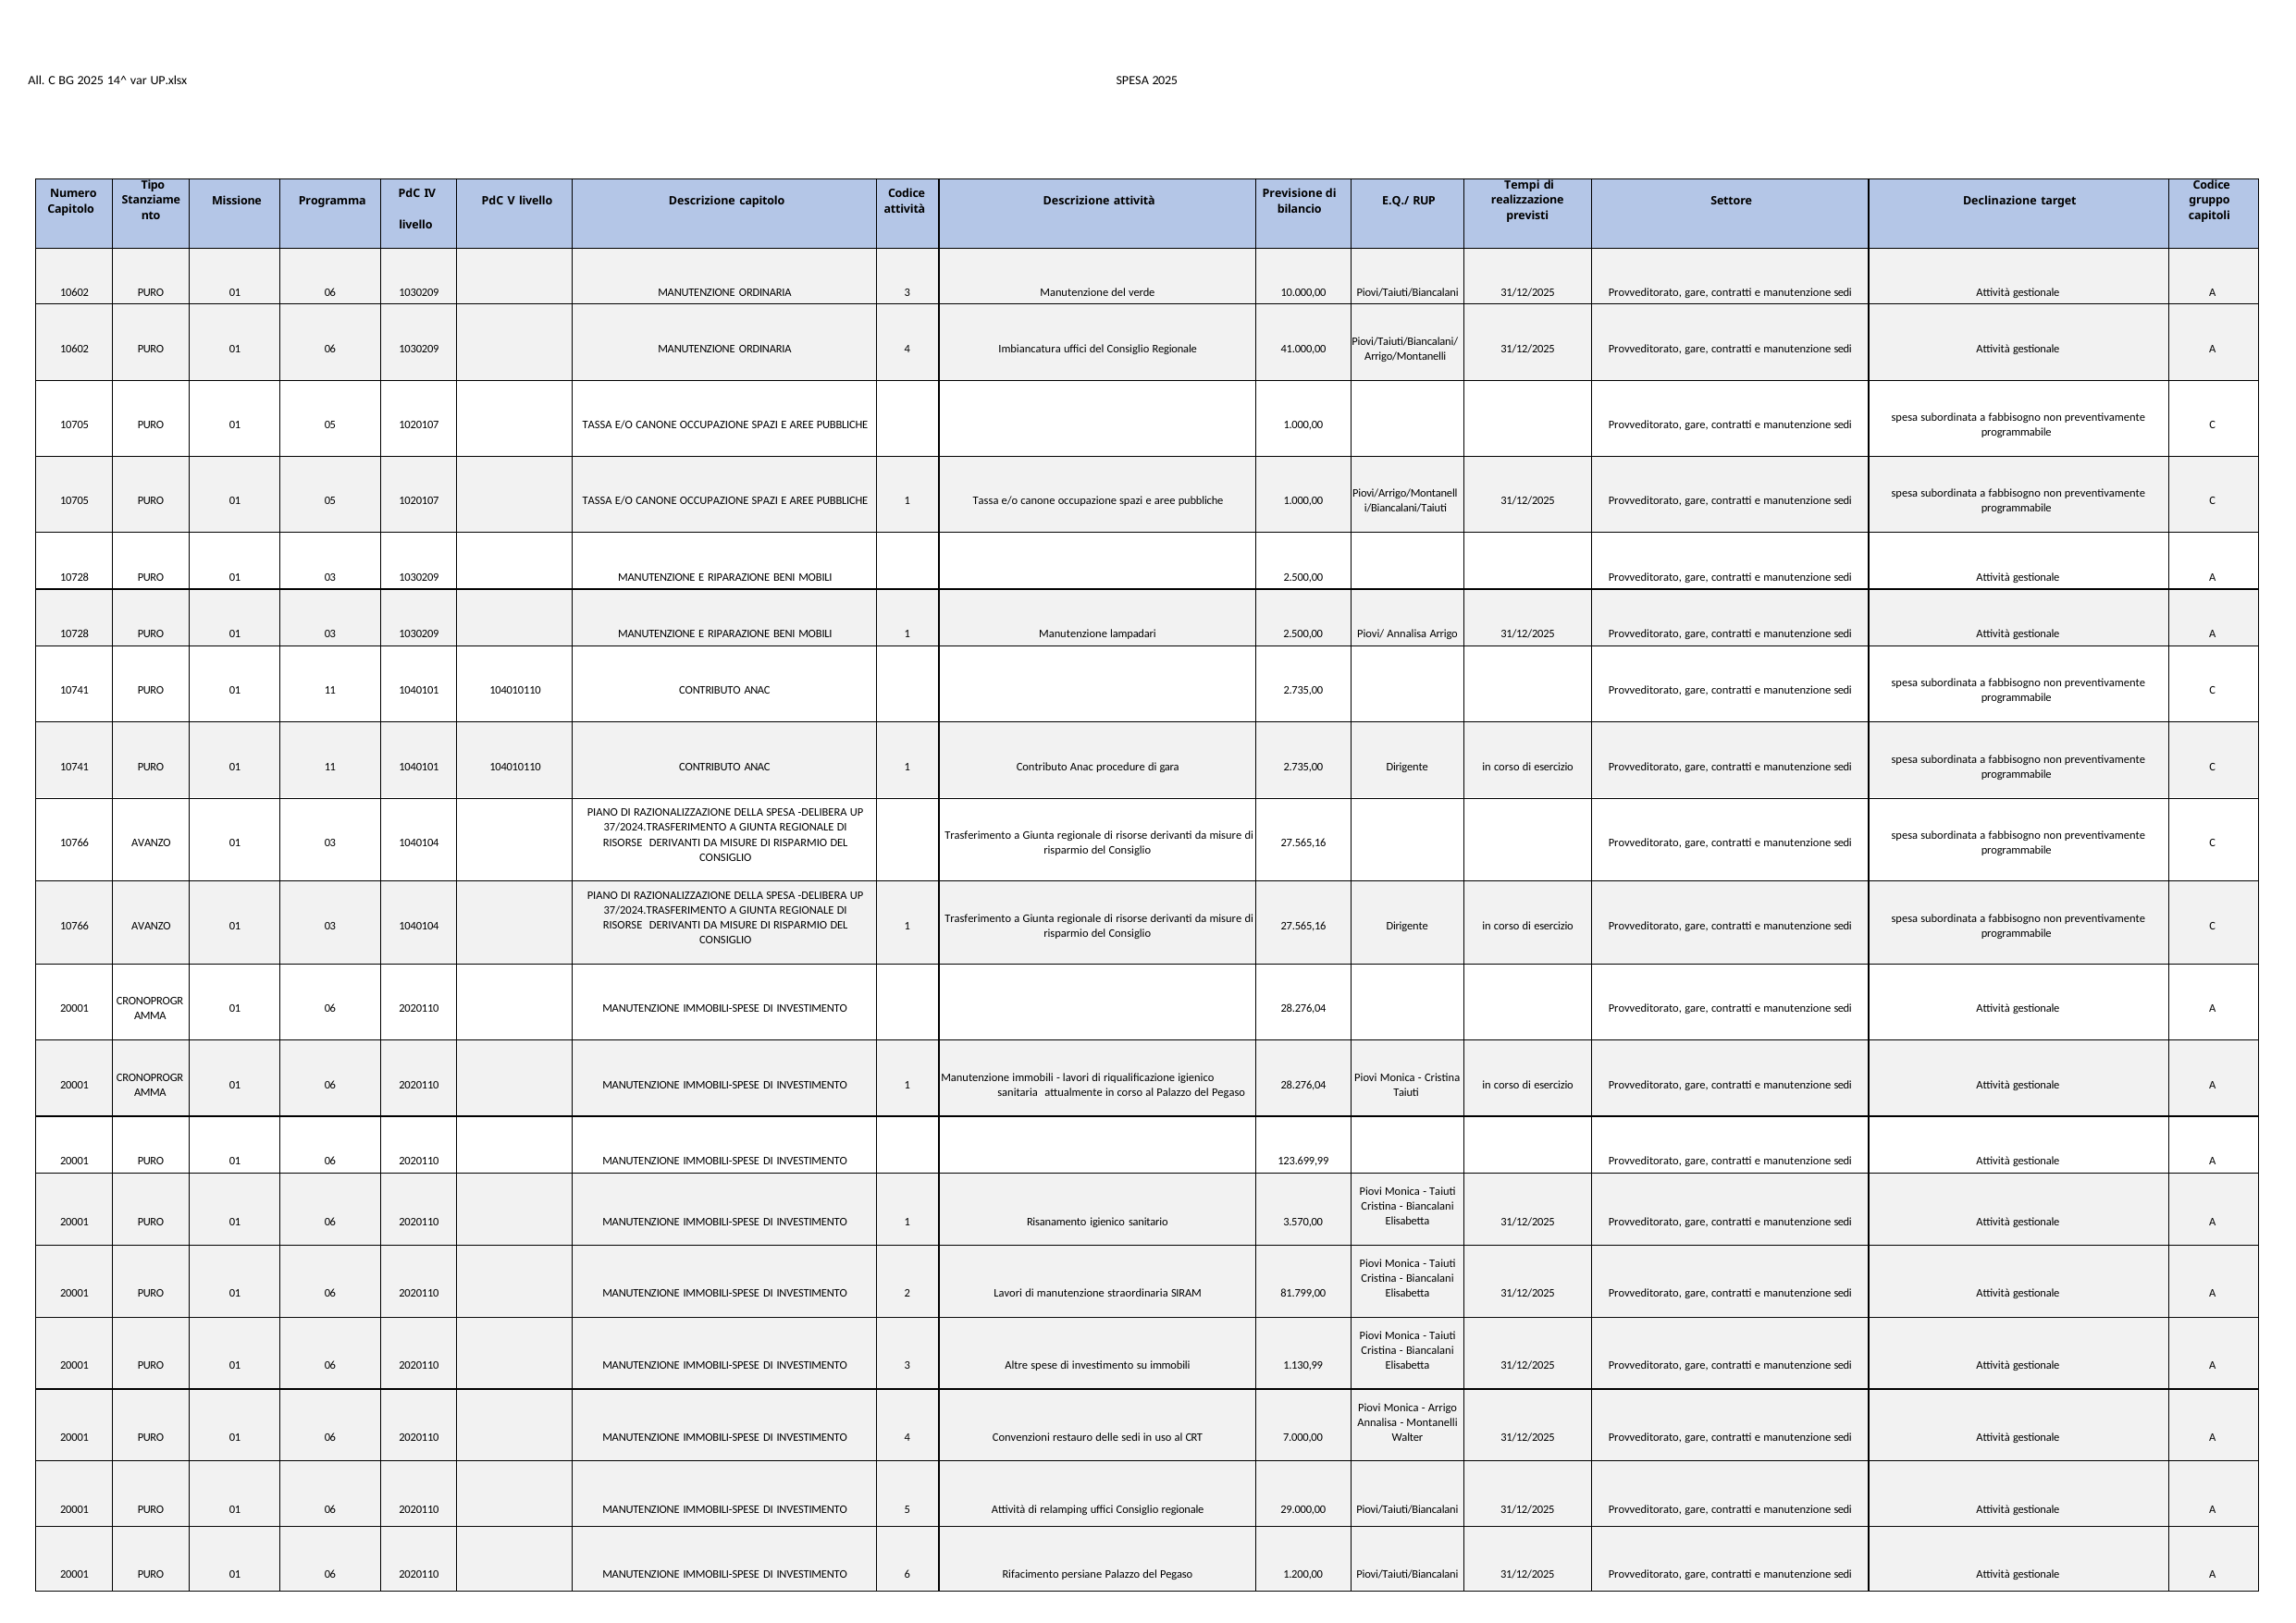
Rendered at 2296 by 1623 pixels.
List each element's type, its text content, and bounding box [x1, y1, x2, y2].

table_cell 28.276,04 [1256, 1040, 1351, 1115]
table_cell [457, 1174, 572, 1245]
table_cell TASSA E/O CANONE OCCUPAZIONE SPAZI E AREE PUBBLICHE [573, 381, 876, 456]
table_cell Provveditorato, gare, contratti e manutenzione sedi [1592, 1174, 1868, 1245]
table_cell Dirigente [1352, 881, 1463, 964]
table_cell Provveditorato, gare, contratti e manutenzione sedi [1592, 965, 1868, 1039]
table_cell 2 [877, 1246, 938, 1316]
table_cell 31/12/2025 [1464, 1527, 1591, 1590]
table_cell MANUTENZIONE IMMOBILI-SPESE DI INVESTIMENTO [573, 1174, 876, 1245]
table_cell [457, 533, 572, 588]
table_cell 1 [877, 457, 938, 532]
table_cell Piovi/Taiuti/Biancalani [1352, 249, 1463, 303]
table_cell [457, 1040, 572, 1115]
table_cell 1020107 [381, 381, 456, 456]
table_cell 27.565,16 [1256, 799, 1351, 880]
table_cell A [2169, 249, 2258, 303]
table_cell PURO [113, 1527, 189, 1590]
table_cell 1 [877, 722, 938, 797]
table_cell spesa subordinata a fabbisogno non preventivamente programmabile [1870, 881, 2168, 964]
table_cell 31/12/2025 [1464, 304, 1591, 380]
table_cell Provveditorato, gare, contratti e manutenzione sedi [1592, 1527, 1868, 1590]
table_cell 1030209 [381, 533, 456, 588]
table_cell [1464, 646, 1591, 721]
table_cell Provveditorato, gare, contratti e manutenzione sedi [1592, 304, 1868, 380]
table_cell Piovi Monica - Arrigo Annalisa - Montanelli Walter [1352, 1390, 1463, 1460]
table_cell PURO [113, 1174, 189, 1245]
table_cell 31/12/2025 [1464, 1390, 1591, 1460]
table_cell 06 [280, 1040, 380, 1115]
table_cell 31/12/2025 [1464, 1246, 1591, 1316]
table_cell A [2169, 533, 2258, 588]
table_header Descrizione capitolo [573, 179, 876, 248]
table_cell 01 [190, 965, 279, 1039]
table_cell [1464, 965, 1591, 1039]
table_cell 01 [190, 1461, 279, 1525]
table_cell 2020110 [381, 1117, 456, 1173]
table_cell PURO [113, 646, 189, 721]
table_cell 10741 [36, 722, 112, 797]
table_cell 1030209 [381, 249, 456, 303]
table_cell Convenzioni restauro delle sedi in uso al CRT [940, 1390, 1255, 1460]
table_cell 01 [190, 381, 279, 456]
table_cell spesa subordinata a fabbisogno non preventivamente programmabile [1870, 381, 2168, 456]
table_cell 20001 [36, 1461, 112, 1525]
table_cell [877, 965, 938, 1039]
table_cell C [2169, 457, 2258, 532]
table_cell 28.276,04 [1256, 965, 1351, 1039]
table_cell Provveditorato, gare, contratti e manutenzione sedi [1592, 590, 1868, 646]
table_cell A [2169, 965, 2258, 1039]
table_cell CRONOPROGR AMMA [113, 1040, 189, 1115]
table_cell [457, 590, 572, 646]
table_cell C [2169, 881, 2258, 964]
table_cell 2.500,00 [1256, 590, 1351, 646]
table_cell A [2169, 1527, 2258, 1590]
table_cell Attività gestionale [1870, 590, 2168, 646]
table_cell 03 [280, 533, 380, 588]
table_cell 3 [877, 249, 938, 303]
table_cell 104010110 [457, 646, 572, 721]
table_cell [457, 799, 572, 880]
table_cell Piovi/Taiuti/Biancalani [1352, 1527, 1463, 1590]
table_cell 1040104 [381, 881, 456, 964]
table_cell [1352, 533, 1463, 588]
table_cell 2.735,00 [1256, 722, 1351, 797]
table_cell 01 [190, 646, 279, 721]
table_cell [877, 533, 938, 588]
table_cell 1020107 [381, 457, 456, 532]
table_cell 10728 [36, 590, 112, 646]
table_cell 06 [280, 249, 380, 303]
table_cell 31/12/2025 [1464, 457, 1591, 532]
table_cell [457, 1390, 572, 1460]
table_header Tipo Stanziame nto [113, 179, 189, 248]
table_cell Provveditorato, gare, contratti e manutenzione sedi [1592, 799, 1868, 880]
table_cell 10766 [36, 881, 112, 964]
table_cell [457, 457, 572, 532]
table_cell [877, 646, 938, 721]
table_cell A [2169, 1040, 2258, 1115]
table_cell Piovi/ Annalisa Arrigo [1352, 590, 1463, 646]
table_cell [1464, 381, 1591, 456]
table_cell A [2169, 1117, 2258, 1173]
table_cell 01 [190, 722, 279, 797]
table_cell 2020110 [381, 1246, 456, 1316]
table_cell 31/12/2025 [1464, 1461, 1591, 1525]
table_cell [877, 1117, 938, 1173]
table_cell 06 [280, 1461, 380, 1525]
table_cell [940, 381, 1255, 456]
table_cell 2.735,00 [1256, 646, 1351, 721]
table_cell 4 [877, 1390, 938, 1460]
table_cell MANUTENZIONE IMMOBILI-SPESE DI INVESTIMENTO [573, 1390, 876, 1460]
table_cell Manutenzione lampadari [940, 590, 1255, 646]
table_cell 01 [190, 457, 279, 532]
table_cell MANUTENZIONE IMMOBILI-SPESE DI INVESTIMENTO [573, 1318, 876, 1388]
table_cell 3 [877, 1318, 938, 1388]
table_cell [1352, 646, 1463, 721]
table_cell 06 [280, 1390, 380, 1460]
table_cell Attività gestionale [1870, 1174, 2168, 1245]
table_cell Attività gestionale [1870, 1040, 2168, 1115]
table_cell Provveditorato, gare, contratti e manutenzione sedi [1592, 1040, 1868, 1115]
table_cell 01 [190, 1174, 279, 1245]
table_cell in corso di esercizio [1464, 722, 1591, 797]
table_cell [940, 533, 1255, 588]
table_cell 06 [280, 304, 380, 380]
table_header Previsione di bilancio [1256, 179, 1351, 248]
table_header Tempi di realizzazione previsti [1464, 179, 1591, 248]
table_cell 31/12/2025 [1464, 1174, 1591, 1245]
table_cell 1.130,99 [1256, 1318, 1351, 1388]
table_cell [1352, 381, 1463, 456]
table_cell 01 [190, 304, 279, 380]
table_cell 2020110 [381, 1390, 456, 1460]
table_cell 05 [280, 381, 380, 456]
table_cell Rifacimento persiane Palazzo del Pegaso [940, 1527, 1255, 1590]
table_cell 7.000,00 [1256, 1390, 1351, 1460]
table_cell 4 [877, 304, 938, 380]
table_cell 31/12/2025 [1464, 590, 1591, 646]
table_cell Provveditorato, gare, contratti e manutenzione sedi [1592, 1461, 1868, 1525]
table_cell 10766 [36, 799, 112, 880]
table_cell 01 [190, 590, 279, 646]
table_cell 10602 [36, 304, 112, 380]
table_cell PURO [113, 1461, 189, 1525]
table_cell [1464, 799, 1591, 880]
table_cell [457, 1318, 572, 1388]
table_cell 01 [190, 1040, 279, 1115]
table_cell [940, 965, 1255, 1039]
table_cell 20001 [36, 965, 112, 1039]
table_cell A [2169, 1174, 2258, 1245]
table_cell PURO [113, 304, 189, 380]
table_cell 2020110 [381, 1527, 456, 1590]
table_cell Tassa e/o canone occupazione spazi e aree pubbliche [940, 457, 1255, 532]
table_cell 01 [190, 1390, 279, 1460]
table_cell 06 [280, 1117, 380, 1173]
table_cell 20001 [36, 1318, 112, 1388]
table_cell 06 [280, 1174, 380, 1245]
table_cell Attività gestionale [1870, 1318, 2168, 1388]
table_cell 31/12/2025 [1464, 249, 1591, 303]
table_cell Attività gestionale [1870, 1117, 2168, 1173]
table_cell 29.000,00 [1256, 1461, 1351, 1525]
table_cell [1464, 533, 1591, 588]
table_cell Imbiancatura uffici del Consiglio Regionale [940, 304, 1255, 380]
table_cell 01 [190, 533, 279, 588]
table_cell [457, 1461, 572, 1525]
table_cell [1352, 965, 1463, 1039]
table_cell 1 [877, 881, 938, 964]
table_cell 01 [190, 1246, 279, 1316]
table_cell 1.000,00 [1256, 381, 1351, 456]
table_cell PURO [113, 1318, 189, 1388]
table_cell [457, 381, 572, 456]
table_header E.Q./ RUP [1352, 179, 1463, 248]
table_cell [940, 646, 1255, 721]
table_cell Risanamento igienico sanitario [940, 1174, 1255, 1245]
table_cell in corso di esercizio [1464, 1040, 1591, 1115]
table_cell 3.570,00 [1256, 1174, 1351, 1245]
table_cell 27.565,16 [1256, 881, 1351, 964]
table_cell Piovi/Arrigo/Montanell i/Biancalani/Taiuti [1352, 457, 1463, 532]
table_cell C [2169, 722, 2258, 797]
table_header Programma [280, 179, 380, 248]
table_cell Provveditorato, gare, contratti e manutenzione sedi [1592, 249, 1868, 303]
table_cell 03 [280, 881, 380, 964]
table_cell 01 [190, 799, 279, 880]
table_cell PURO [113, 249, 189, 303]
table_cell [457, 881, 572, 964]
table_cell Attività gestionale [1870, 1390, 2168, 1460]
table_cell [877, 799, 938, 880]
table_cell 01 [190, 249, 279, 303]
table_cell [1352, 799, 1463, 880]
table_header Codice attività [877, 179, 938, 248]
table_cell Attività gestionale [1870, 304, 2168, 380]
table_cell Piovi/Taiuti/Biancalani [1352, 1461, 1463, 1525]
table_cell 81.799,00 [1256, 1246, 1351, 1316]
table_cell 1030209 [381, 304, 456, 380]
table_header Descrizione attività [940, 179, 1255, 248]
table_header Settore [1592, 179, 1868, 248]
table_cell CONTRIBUTO ANAC [573, 646, 876, 721]
table_cell 1 [877, 1174, 938, 1245]
table_cell 20001 [36, 1117, 112, 1173]
table_cell 03 [280, 590, 380, 646]
table_cell 11 [280, 646, 380, 721]
table_cell MANUTENZIONE IMMOBILI-SPESE DI INVESTIMENTO [573, 1246, 876, 1316]
table_cell Manutenzione del verde [940, 249, 1255, 303]
table_cell Piovi Monica - Taiuti Cristina - Biancalani Elisabetta [1352, 1174, 1463, 1245]
table_cell 03 [280, 799, 380, 880]
table_header Missione [190, 179, 279, 248]
table_cell [1352, 1117, 1463, 1173]
table_cell 2020110 [381, 1461, 456, 1525]
table_cell PURO [113, 457, 189, 532]
table_cell PURO [113, 722, 189, 797]
table_cell 06 [280, 1318, 380, 1388]
table_cell Piovi Monica - Taiuti Cristina - Biancalani Elisabetta [1352, 1318, 1463, 1388]
table_cell AVANZO [113, 881, 189, 964]
table_cell 41.000,00 [1256, 304, 1351, 380]
table_cell 10728 [36, 533, 112, 588]
table_cell 1040104 [381, 799, 456, 880]
table_cell MANUTENZIONE ORDINARIA [573, 304, 876, 380]
table_cell Provveditorato, gare, contratti e manutenzione sedi [1592, 646, 1868, 721]
table_cell MANUTENZIONE IMMOBILI-SPESE DI INVESTIMENTO [573, 965, 876, 1039]
table_cell Piovi/Taiuti/Biancalani/ Arrigo/Montanelli [1352, 304, 1463, 380]
table_cell in corso di esercizio [1464, 881, 1591, 964]
table_cell Piovi Monica - Taiuti Cristina - Biancalani Elisabetta [1352, 1246, 1463, 1316]
table_cell spesa subordinata a fabbisogno non preventivamente programmabile [1870, 799, 2168, 880]
table_cell 6 [877, 1527, 938, 1590]
table_cell [1464, 1117, 1591, 1173]
table_cell 10705 [36, 457, 112, 532]
table_cell MANUTENZIONE IMMOBILI-SPESE DI INVESTIMENTO [573, 1040, 876, 1115]
table_cell Provveditorato, gare, contratti e manutenzione sedi [1592, 1390, 1868, 1460]
table_cell 31/12/2025 [1464, 1318, 1591, 1388]
table_cell 10741 [36, 646, 112, 721]
table_cell [457, 304, 572, 380]
table_cell Provveditorato, gare, contratti e manutenzione sedi [1592, 1117, 1868, 1173]
table_cell Provveditorato, gare, contratti e manutenzione sedi [1592, 381, 1868, 456]
table_cell Attività gestionale [1870, 965, 2168, 1039]
table_cell 05 [280, 457, 380, 532]
table_cell Manutenzione immobili - lavori di riqualificazione igienico sanitaria attualmente in corso al Palazzo del Pegaso [940, 1040, 1255, 1115]
table_cell 06 [280, 1246, 380, 1316]
table_cell 1.000,00 [1256, 457, 1351, 532]
table_cell PURO [113, 1246, 189, 1316]
table_cell Provveditorato, gare, contratti e manutenzione sedi [1592, 533, 1868, 588]
table_cell PURO [113, 1117, 189, 1173]
table_cell MANUTENZIONE IMMOBILI-SPESE DI INVESTIMENTO [573, 1461, 876, 1525]
table_cell 1 [877, 1040, 938, 1115]
table_cell Provveditorato, gare, contratti e manutenzione sedi [1592, 722, 1868, 797]
table_cell 2020110 [381, 1318, 456, 1388]
table_cell Attività gestionale [1870, 533, 2168, 588]
table_cell Dirigente [1352, 722, 1463, 797]
table_cell [457, 1527, 572, 1590]
table_cell MANUTENZIONE ORDINARIA [573, 249, 876, 303]
table_header PdC IV livello [381, 179, 456, 248]
table_cell 123.699,99 [1256, 1117, 1351, 1173]
table_cell 01 [190, 881, 279, 964]
table_cell Piovi Monica - Cristina Taiuti [1352, 1040, 1463, 1115]
table_cell 06 [280, 965, 380, 1039]
table_cell C [2169, 381, 2258, 456]
table_cell Attività gestionale [1870, 1246, 2168, 1316]
table_cell 06 [280, 1527, 380, 1590]
table_cell 2020110 [381, 965, 456, 1039]
table_cell 20001 [36, 1527, 112, 1590]
table_cell 2020110 [381, 1174, 456, 1245]
table_cell Provveditorato, gare, contratti e manutenzione sedi [1592, 457, 1868, 532]
table_header Codice gruppo capitoli [2169, 179, 2258, 248]
table_cell spesa subordinata a fabbisogno non preventivamente programmabile [1870, 722, 2168, 797]
table_cell 1040101 [381, 646, 456, 721]
table_cell MANUTENZIONE E RIPARAZIONE BENI MOBILI [573, 590, 876, 646]
table_cell PIANO DI RAZIONALIZZAZIONE DELLA SPESA -DELIBERA UP 37/2024.TRASFERIMENTO A GIUNTA REGIONALE DI RISORSE DERIVANTI DA MISURE DI RISPARMIO DEL CONSIGLIO [573, 799, 876, 880]
table_cell C [2169, 799, 2258, 880]
table_cell 20001 [36, 1174, 112, 1245]
table_cell A [2169, 304, 2258, 380]
table_cell 2020110 [381, 1040, 456, 1115]
table_cell MANUTENZIONE E RIPARAZIONE BENI MOBILI [573, 533, 876, 588]
table_cell Provveditorato, gare, contratti e manutenzione sedi [1592, 1246, 1868, 1316]
table_cell 5 [877, 1461, 938, 1525]
table_cell A [2169, 1390, 2258, 1460]
table_cell Attività gestionale [1870, 1527, 2168, 1590]
table_header Numero Capitolo [36, 179, 112, 248]
table_cell Attività di relamping uffici Consiglio regionale [940, 1461, 1255, 1525]
table_cell 20001 [36, 1040, 112, 1115]
table_cell CONTRIBUTO ANAC [573, 722, 876, 797]
table_cell spesa subordinata a fabbisogno non preventivamente programmabile [1870, 646, 2168, 721]
table_cell [940, 1117, 1255, 1173]
table_cell spesa subordinata a fabbisogno non preventivamente programmabile [1870, 457, 2168, 532]
table_cell Lavori di manutenzione straordinaria SIRAM [940, 1246, 1255, 1316]
table_header Declinazione target [1870, 179, 2168, 248]
table_cell 104010110 [457, 722, 572, 797]
table_cell 20001 [36, 1246, 112, 1316]
table_cell TASSA E/O CANONE OCCUPAZIONE SPAZI E AREE PUBBLICHE [573, 457, 876, 532]
table_cell 01 [190, 1318, 279, 1388]
table_cell 1040101 [381, 722, 456, 797]
table_cell Attività gestionale [1870, 1461, 2168, 1525]
table_cell Attività gestionale [1870, 249, 2168, 303]
table_cell A [2169, 590, 2258, 646]
table_cell MANUTENZIONE IMMOBILI-SPESE DI INVESTIMENTO [573, 1527, 876, 1590]
table_cell CRONOPROGR AMMA [113, 965, 189, 1039]
table_cell Trasferimento a Giunta regionale di risorse derivanti da misure di risparmio del Consiglio [940, 881, 1255, 964]
table_cell [457, 1246, 572, 1316]
table_cell Trasferimento a Giunta regionale di risorse derivanti da misure di risparmio del Consiglio [940, 799, 1255, 880]
table_cell PURO [113, 533, 189, 588]
table_cell [457, 1117, 572, 1173]
table_cell 10602 [36, 249, 112, 303]
table_cell A [2169, 1246, 2258, 1316]
table_cell [457, 249, 572, 303]
table_cell 01 [190, 1527, 279, 1590]
table_cell Contributo Anac procedure di gara [940, 722, 1255, 797]
table_cell [457, 965, 572, 1039]
table_cell PURO [113, 1390, 189, 1460]
table_cell [877, 381, 938, 456]
table_cell 01 [190, 1117, 279, 1173]
table_cell 20001 [36, 1390, 112, 1460]
table_cell 2.500,00 [1256, 533, 1351, 588]
table_cell PURO [113, 590, 189, 646]
table_cell A [2169, 1461, 2258, 1525]
table_cell A [2169, 1318, 2258, 1388]
table_cell Provveditorato, gare, contratti e manutenzione sedi [1592, 1318, 1868, 1388]
table_cell 10705 [36, 381, 112, 456]
table_cell Provveditorato, gare, contratti e manutenzione sedi [1592, 881, 1868, 964]
table_cell 1030209 [381, 590, 456, 646]
table_cell PURO [113, 381, 189, 456]
table_cell 1 [877, 590, 938, 646]
table_cell 10.000,00 [1256, 249, 1351, 303]
table_cell PIANO DI RAZIONALIZZAZIONE DELLA SPESA -DELIBERA UP 37/2024.TRASFERIMENTO A GIUNTA REGIONALE DI RISORSE DERIVANTI DA MISURE DI RISPARMIO DEL CONSIGLIO [573, 881, 876, 964]
table_cell Altre spese di investimento su immobili [940, 1318, 1255, 1388]
table_cell 1.200,00 [1256, 1527, 1351, 1590]
table_cell AVANZO [113, 799, 189, 880]
table_cell C [2169, 646, 2258, 721]
table_cell MANUTENZIONE IMMOBILI-SPESE DI INVESTIMENTO [573, 1117, 876, 1173]
table_cell 11 [280, 722, 380, 797]
table_header PdC V livello [457, 179, 572, 248]
